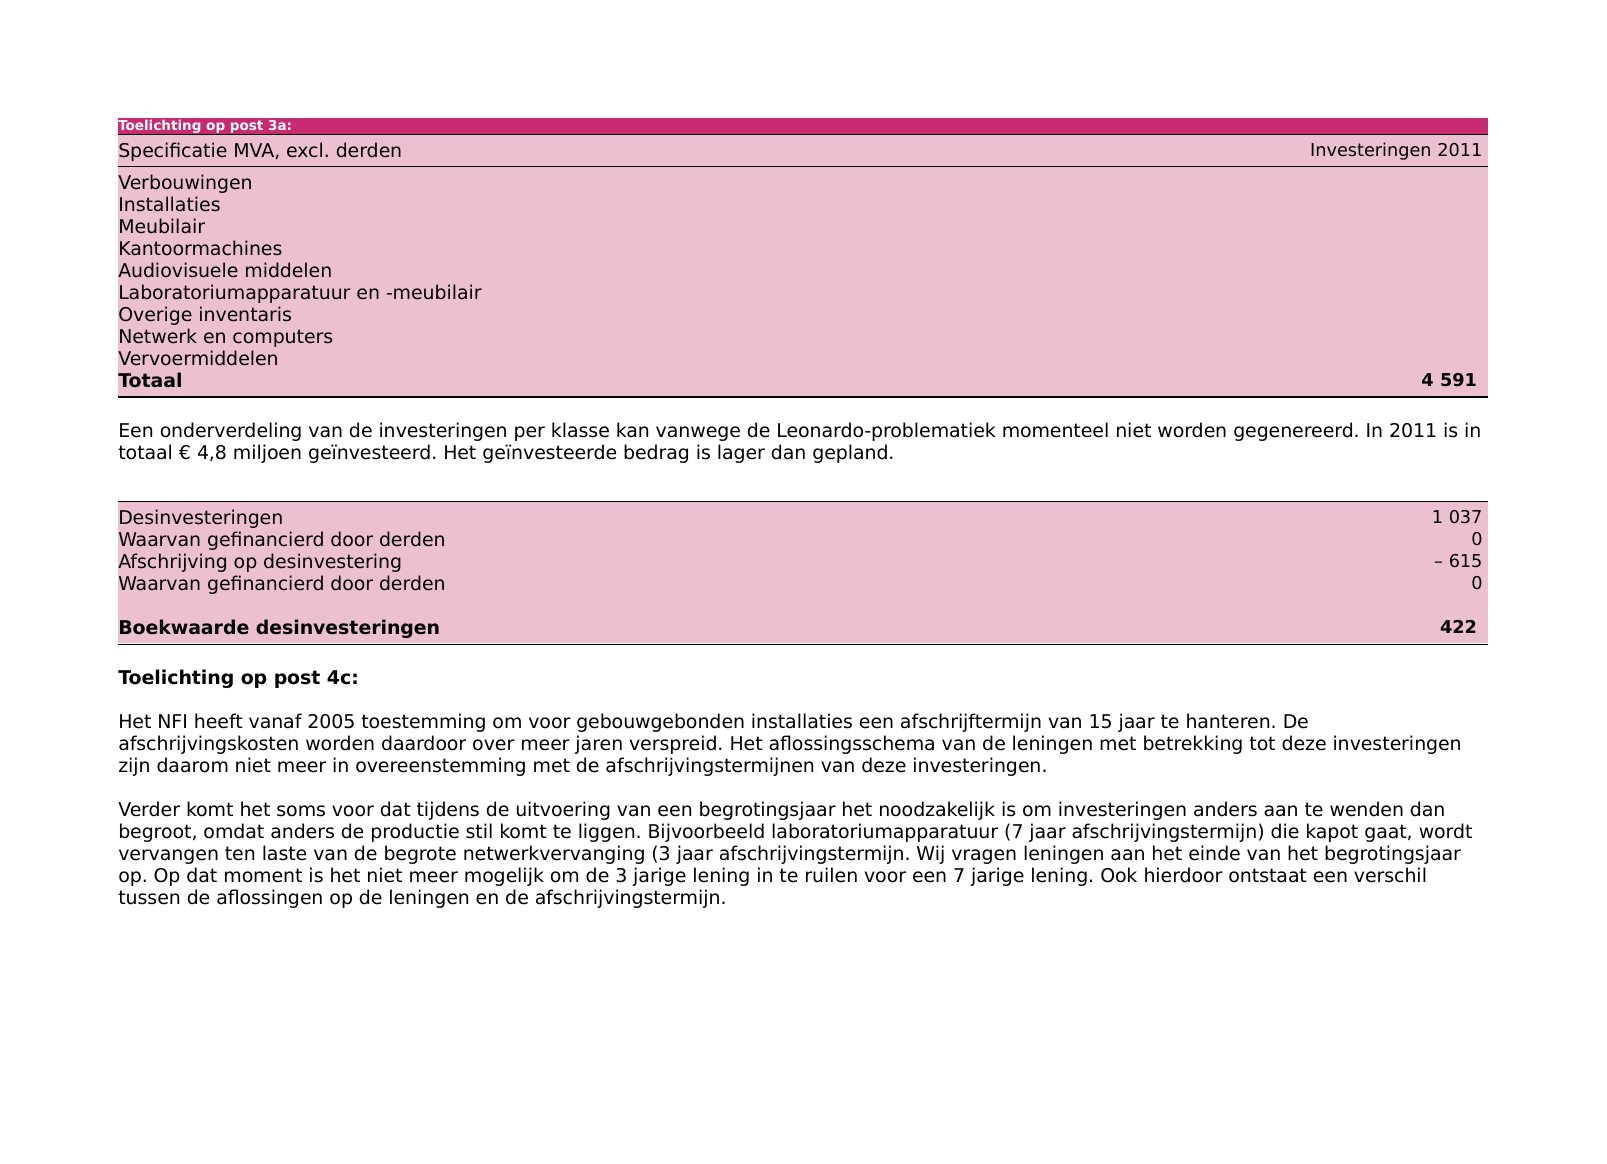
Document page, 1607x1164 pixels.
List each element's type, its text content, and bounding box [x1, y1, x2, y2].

table_cell [1214, 326, 1488, 348]
table_cell [1214, 216, 1488, 238]
table_cell Vervoermiddelen [118, 348, 1214, 370]
table_cell Installaties [118, 194, 1214, 216]
table_cell 0 [1214, 529, 1488, 551]
table_cell Verbouwingen [118, 167, 1214, 194]
subtitle Toelichting op post 4c: [118, 667, 1488, 689]
table_cell Investeringen 2011 [1214, 135, 1488, 166]
table_cell Audiovisuele middelen [118, 260, 1214, 282]
table_cell 1 037 [1214, 502, 1488, 529]
text Het NFI heeft vanaf 2005 toestemming om voor gebouwgebonden installaties een afschrijftermijn van 15 jaar te hanteren. De afschrijvingskosten worden daardoor over meer jaren verspreid. Het aflossingsschema van de leningen met betrekking tot deze investeringen zijn daarom niet meer in overeenstemming met de afschrijvingstermijnen van deze investeringen. [118, 711, 1488, 777]
table_cell [1214, 304, 1488, 326]
table_cell [1214, 282, 1488, 304]
table_cell Meubilair [118, 216, 1214, 238]
table_cell [1214, 595, 1488, 617]
table_cell [1214, 260, 1488, 282]
table_cell [1214, 348, 1488, 370]
table_cell Totaal [118, 370, 1214, 396]
table_cell Waarvan gefinancierd door derden [118, 529, 1214, 551]
table_cell 4 591 [1214, 370, 1488, 396]
table_cell Laboratoriumapparatuur en -meubilair [118, 282, 1214, 304]
table_cell Desinvesteringen [118, 502, 1214, 529]
table_cell Boekwaarde desinvesteringen [118, 617, 1214, 643]
table_cell [118, 595, 1214, 617]
table_cell [1214, 238, 1488, 260]
table_cell Netwerk en computers [118, 326, 1214, 348]
table_cell Specificatie MVA, excl. derden [118, 135, 1214, 166]
table_cell 0 [1214, 573, 1488, 595]
table_cell [1214, 194, 1488, 216]
table_cell 422 [1214, 617, 1488, 643]
table_cell Kantoormachines [118, 238, 1214, 260]
table_cell Waarvan gefinancierd door derden [118, 573, 1214, 595]
table_header Toelichting op post 3a: [118, 118, 1488, 134]
text Een onderverdeling van de investeringen per klasse kan vanwege de Leonardo-problematiek momenteel niet worden gegenereerd. In 2011 is in totaal € 4,8 miljoen geïnvesteerd. Het geïnvesteerde bedrag is lager dan gepland. [118, 420, 1488, 464]
table_header Toelichting op post 3b: [118, 486, 1488, 501]
table_cell [1214, 167, 1488, 194]
table_cell Overige inventaris [118, 304, 1214, 326]
table_cell – 615 [1214, 551, 1488, 573]
text Verder komt het soms voor dat tijdens de uitvoering van een begrotingsjaar het noodzakelijk is om investeringen anders aan te wenden dan begroot, omdat anders de productie stil komt te liggen. Bijvoorbeeld laboratoriumapparatuur (7 jaar afschrijvingstermijn) die kapot gaat, wordt vervangen ten laste van de begrote netwerkvervanging (3 jaar afschrijvingstermijn. Wij vragen leningen aan het einde van het begrotingsjaar op. Op dat moment is het niet meer mogelijk om de 3 jarige lening in te ruilen voor een 7 jarige lening. Ook hierdoor ontstaat een verschil tussen de aflossingen op de leningen en de afschrijvingstermijn. [118, 799, 1488, 909]
table_cell Afschrijving op desinvestering [118, 551, 1214, 573]
